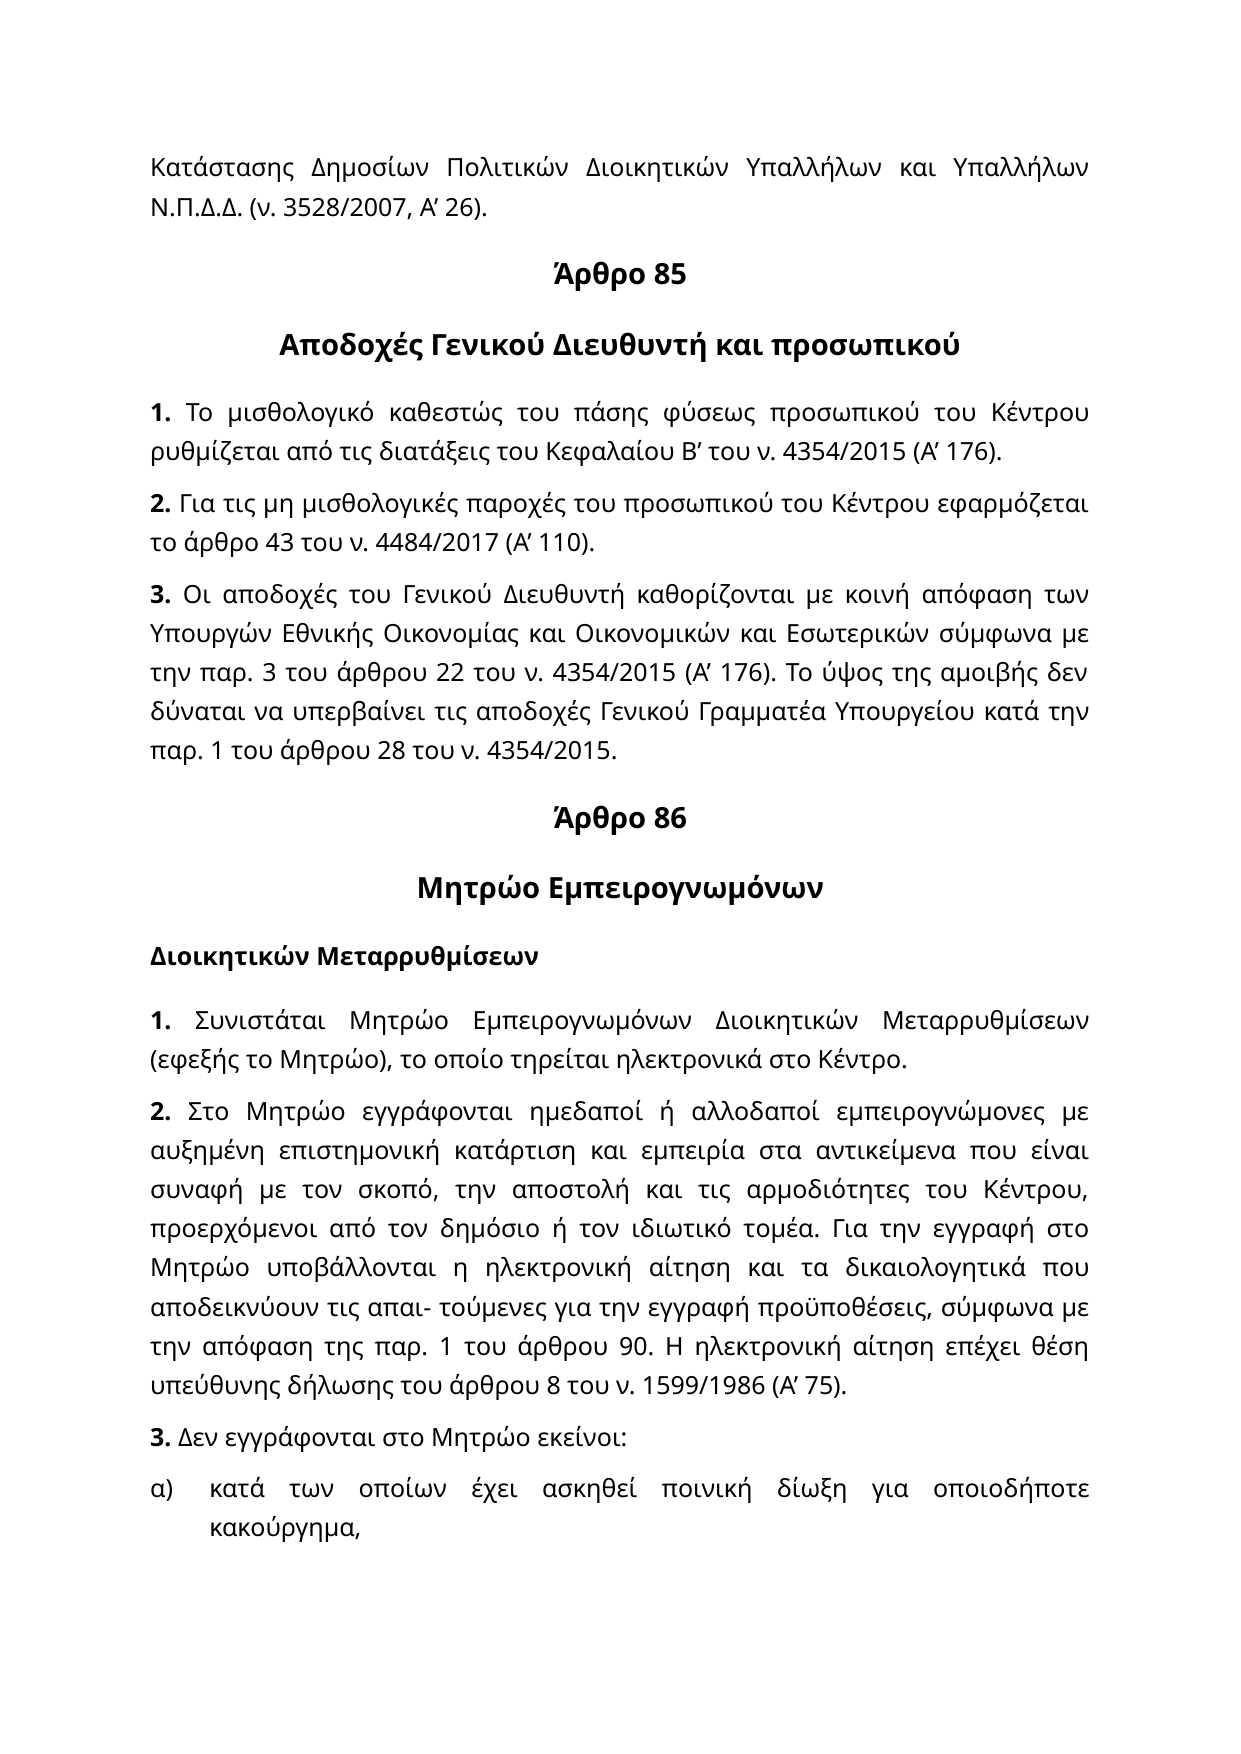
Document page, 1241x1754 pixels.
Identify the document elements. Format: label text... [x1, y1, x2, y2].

subtitle Άρθρο 86 [150, 797, 1090, 837]
text 3. Οι αποδοχές του Γενικού Διευθυντή καθορίζονται με κοινή απόφαση των Υπουργών Εθνικής Οικονομίας και Οικονομικών και Εσωτερικών σύμφωνα με την παρ. 3 του άρθρου 22 του ν. 4354/2015 (Α’ 176). Το ύψος της αμοιβής δεν δύναται να υπερβαίνει τις αποδοχές Γενικού Γραμματέα Υπουργείου κατά την παρ. 1 του άρθρου 28 του ν. 4354/2015. [150, 576, 1090, 767]
subtitle Μητρώο Εμπειρογνωμόνων [150, 868, 1090, 907]
subtitle Άρθρο 85 [150, 253, 1090, 293]
text 3. Δεν εγγράφονται στο Μητρώο εκείνοι: [150, 1419, 1090, 1453]
subtitle Αποδοχές Γενικού Διευθυντή και προσωπικού [150, 324, 1090, 364]
text 1. Συνιστάται Μητρώο Εμπειρογνωμόνων Διοικητικών Μεταρρυθμίσεων (εφεξής το Μητρώο), το οποίο τηρείται ηλεκτρονικά στο Κέντρο. [150, 1002, 1090, 1076]
text Κατάστασης Δημοσίων Πολιτικών Διοικητικών Υπαλλήλων και Υπαλλήλων Ν.Π.Δ.Δ. (ν. 3528/2007, Α’ 26). [150, 150, 1090, 223]
text 2. Στο Μητρώο εγγράφονται ημεδαποί ή αλλοδαποί εμπειρογνώμονες με αυξημένη επιστημονική κατάρτιση και εμπειρία στα αντικείμενα που είναι συναφή με τον σκοπό, την αποστολή και τις αρμοδιότητες του Κέντρου, προερχόμενοι από τον δημόσιο ή τον ιδιωτικό τομέα. Για την εγγραφή στο Μητρώο υποβάλλονται η ηλεκτρονική αίτηση και τα δικαιολογητικά που αποδεικνύουν τις απαι- τούμενες για την εγγραφή προϋποθέσεις, σύμφωνα με την απόφαση της παρ. 1 του άρθρου 90. Η ηλεκτρονική αίτηση επέχει θέση υπεύθυνης δήλωσης του άρθρου 8 του ν. 1599/1986 (Α’ 75). [150, 1093, 1090, 1402]
text Διοικητικών Μεταρρυθμίσεων [150, 938, 1090, 972]
text 1. Το μισθολογικό καθεστώς του πάσης φύσεως προσωπικού του Κέντρου ρυθμίζεται από τις διατάξεις του Κεφαλαίου Β’ του ν. 4354/2015 (Α’ 176). [150, 394, 1090, 468]
text 2. Για τις μη μισθολογικές παροχές του προσωπικού του Κέντρου εφαρμόζεται το άρθρο 43 του ν. 4484/2017 (Α’ 110). [150, 485, 1090, 559]
list α) κατά των οποίων έχει ασκηθεί ποινική δίωξη για οποιοδήποτε κακούργημα, [150, 1471, 1090, 1544]
